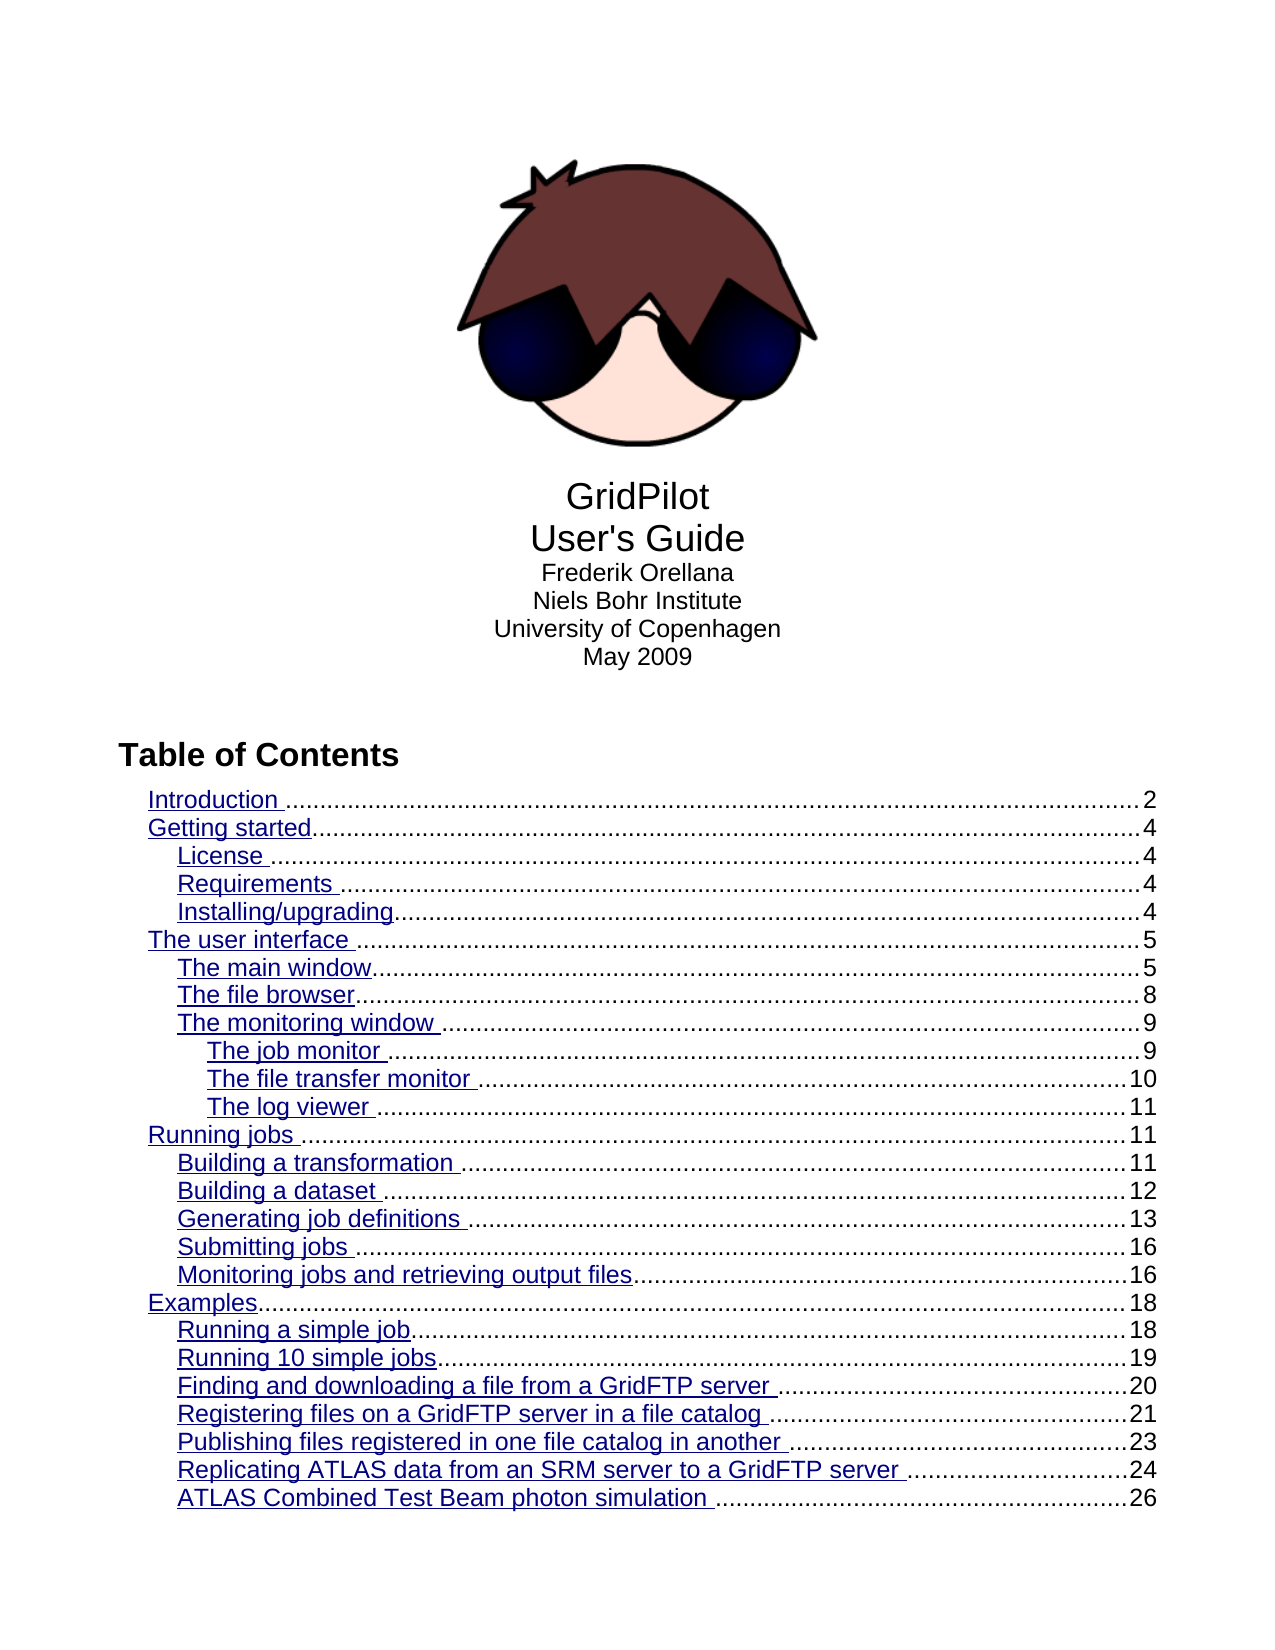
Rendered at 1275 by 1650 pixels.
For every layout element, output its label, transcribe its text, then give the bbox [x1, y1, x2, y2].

text Running jobs 11 [148, 1121, 1157, 1149]
text Requirements 4 [177, 869, 1157, 897]
text Monitoring jobs and retrieving output files 16 [177, 1260, 1157, 1288]
text Niels Bohr Institute University of Copenhagen [118, 587, 1157, 643]
text Replicating ATLAS data from an SRM server to a GridFTP server 24 [177, 1456, 1157, 1484]
text The file transfer monitor 10 [207, 1065, 1157, 1093]
text The log viewer 11 [207, 1093, 1157, 1121]
text Frederik Orellana [118, 559, 1157, 587]
text Introduction 2 [148, 786, 1157, 814]
text Finding and downloading a file from a GridFTP server 20 [177, 1372, 1157, 1400]
text The main window 5 [177, 953, 1157, 981]
text Running 10 simple jobs 19 [177, 1344, 1157, 1372]
text Getting started 4 [148, 814, 1157, 842]
text Registering files on a GridFTP server in a file catalog 21 [177, 1400, 1157, 1428]
text Building a transformation 11 [177, 1149, 1157, 1177]
text May 2009 [118, 643, 1157, 671]
text Generating job definitions 13 [177, 1204, 1157, 1232]
text Installing/upgrading 4 [177, 897, 1157, 925]
subtitle Table of Contents [118, 736, 1157, 773]
text The user interface 5 [148, 925, 1157, 953]
picture [456, 158, 819, 448]
text The job monitor 9 [207, 1037, 1157, 1065]
text License 4 [177, 842, 1157, 869]
text GridPilot User's Guide [118, 448, 1157, 559]
text Publishing files registered in one file catalog in another 23 [177, 1428, 1157, 1456]
text The monitoring window 9 [177, 1009, 1157, 1037]
text The file browser 8 [177, 981, 1157, 1009]
text ATLAS Combined Test Beam photon simulation 26 [177, 1484, 1157, 1512]
text Building a dataset 12 [177, 1177, 1157, 1204]
text Examples 18 [148, 1288, 1157, 1316]
text Running a simple job 18 [177, 1316, 1157, 1344]
text Submitting jobs 16 [177, 1232, 1157, 1260]
